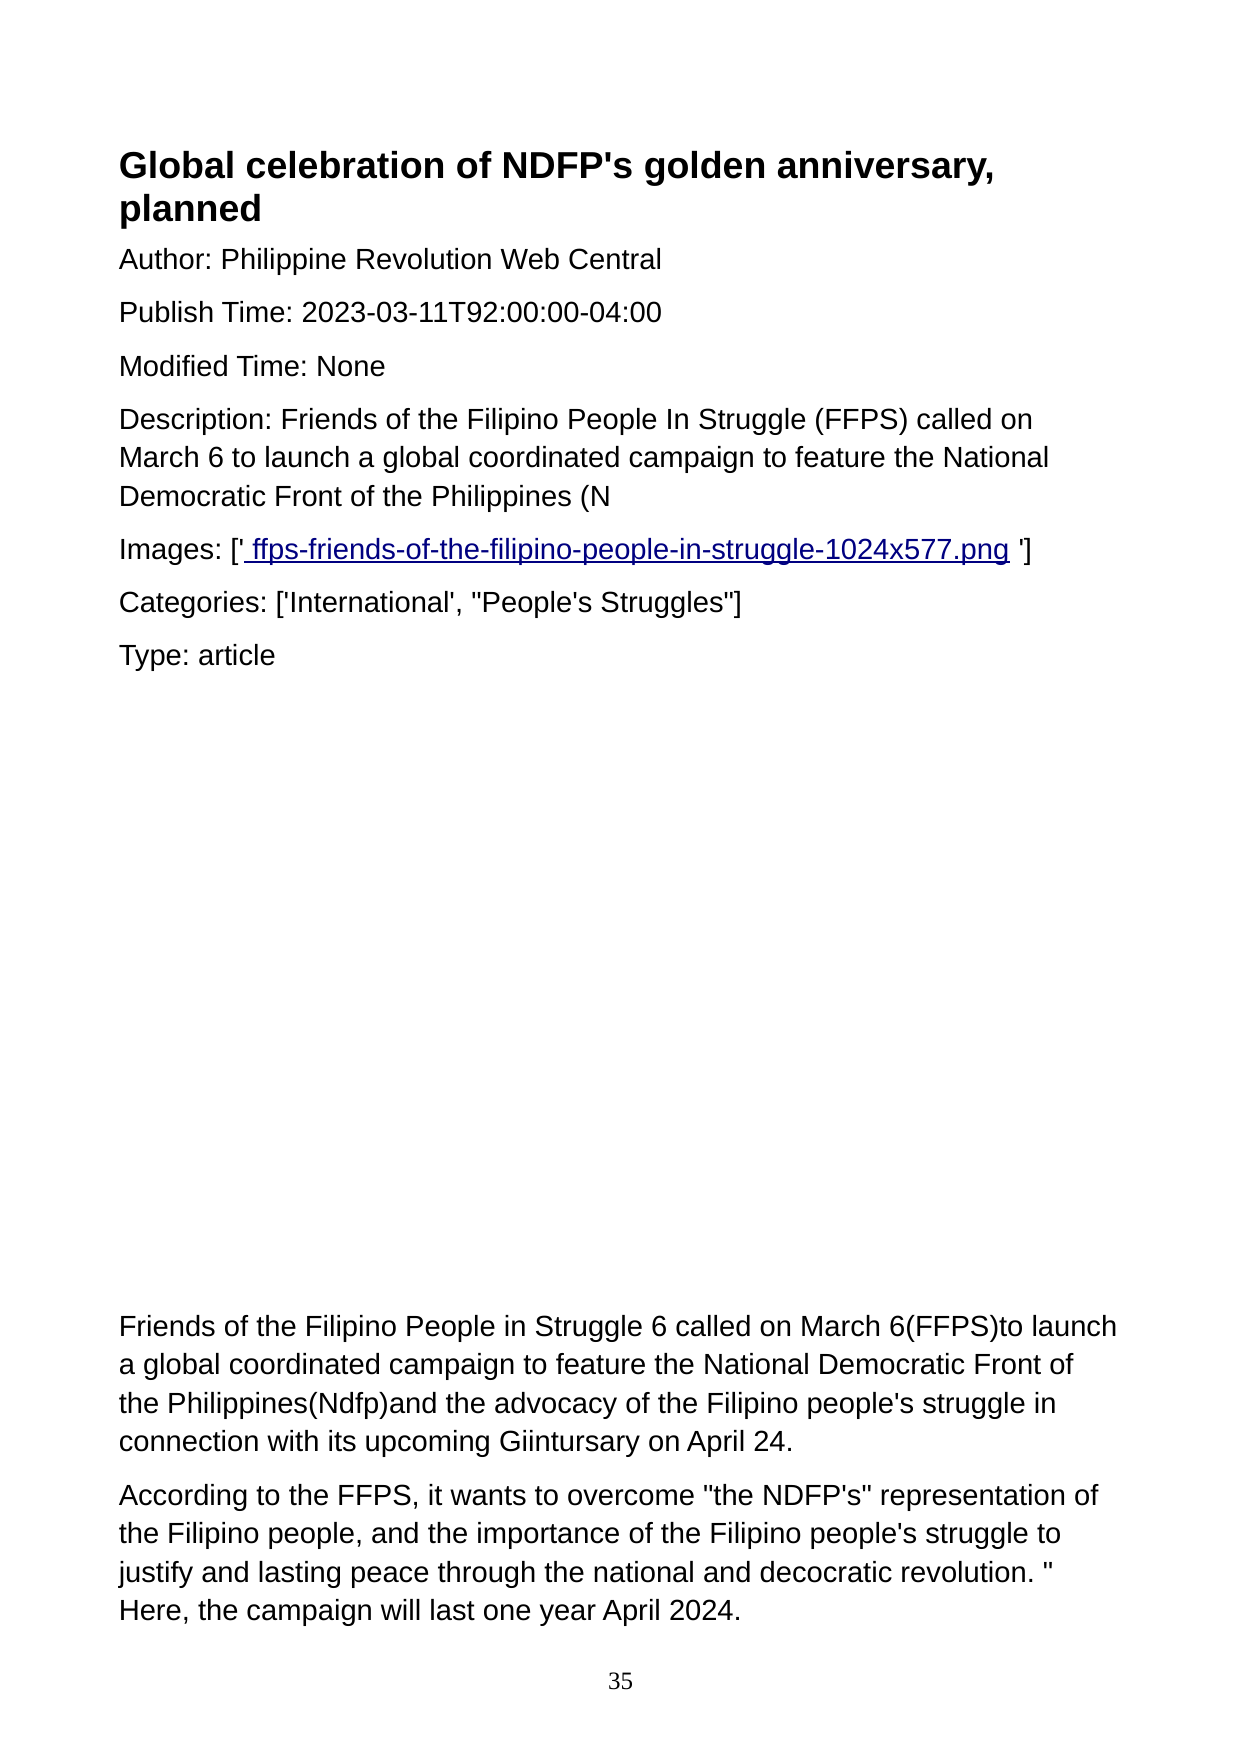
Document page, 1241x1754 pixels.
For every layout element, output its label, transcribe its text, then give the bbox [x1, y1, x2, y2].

text Modified Time: None [118, 348, 1122, 382]
text Publish Time: 2023-03-11T92:00:00-04:00 [118, 295, 1122, 329]
text According to the FFPS, it wants to overcome "the NDFP's" representation of the Filipino people, and the importance of the Filipino people's struggle to justify and lasting peace through the national and decocratic revolution. " Here, the campaign will last one year April 2024. [118, 1478, 1122, 1627]
text Friends of the Filipino People in Struggle 6 called on March 6(FFPS)to launch a global coordinated campaign to feature the National Democratic Front of the Philippines(Ndfp)and the advocacy of the Filipino people's struggle in connection with its upcoming Giintursary on April 24. [118, 691, 1122, 1458]
text Images: [' ffps-friends-of-the-filipino-people-in-struggle-1024x577.png '] [118, 532, 1122, 565]
subtitle Global celebration of NDFP's golden anniversary, planned [118, 143, 1122, 230]
text Description: Friends of the Filipino People In Struggle (FFPS) called on March 6 to launch a global coordinated campaign to feature the National Democratic Front of the Philippines (N [118, 402, 1122, 512]
text Type: article [118, 638, 1122, 672]
text Categories: ['International', "People's Struggles"] [118, 585, 1122, 618]
text Author: Philippine Revolution Web Central [118, 242, 1122, 276]
